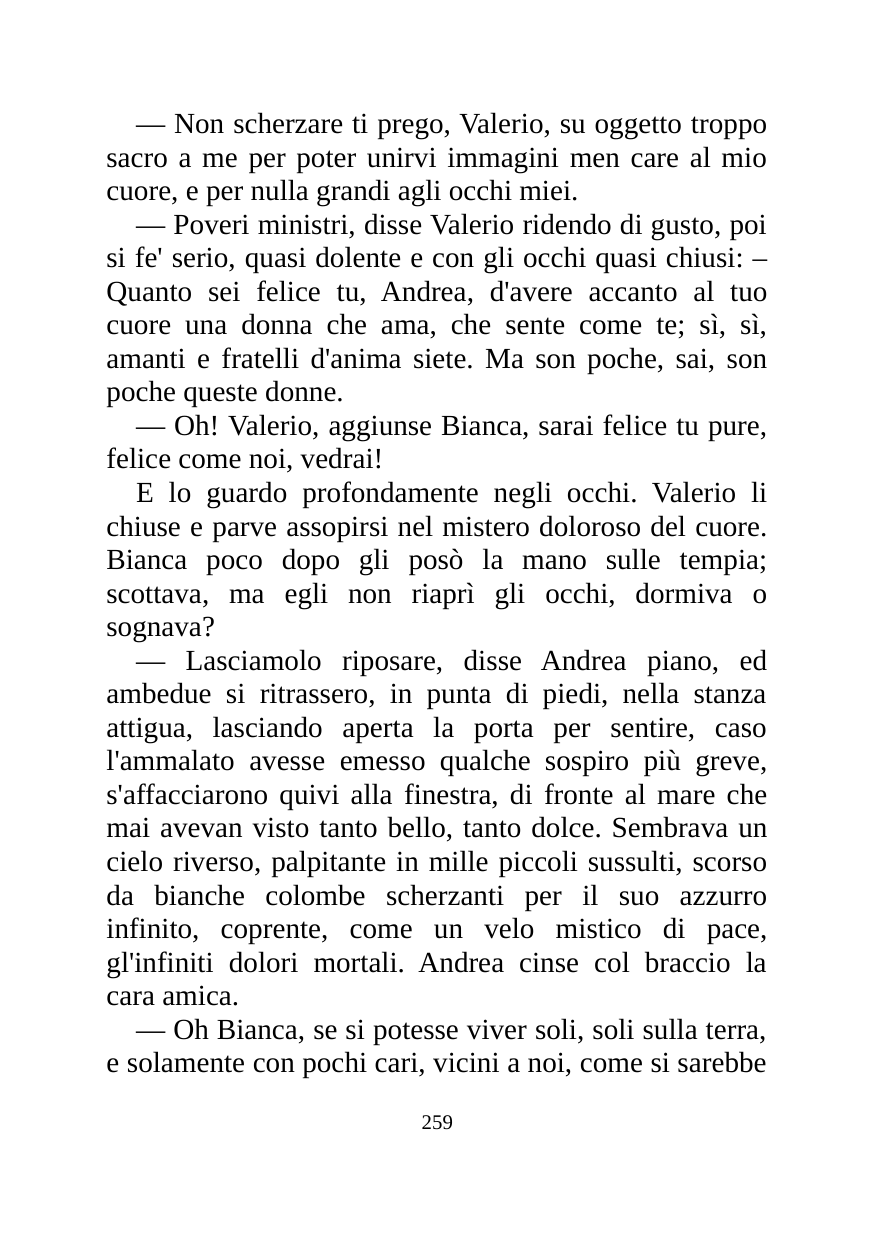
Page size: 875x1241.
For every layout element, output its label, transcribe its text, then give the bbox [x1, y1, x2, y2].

text — Lasciamolo riposare, disse Andrea piano, ed ambedue si ritrassero, in punta di piedi, nella stanza attigua, lasciando aperta la porta per sentire, caso l'ammalato avesse emesso qualche sospiro più greve, s'affacciarono quivi alla finestra, di fronte al mare che mai avevan visto tanto bello, tanto dolce. Sembrava un cielo riverso, palpitante in mille piccoli sussulti, scorso da bianche colombe scherzanti per il suo azzurro infinito, coprente, come un velo mistico di pace, gl'infiniti dolori mortali. Andrea cinse col braccio la cara amica. [106, 643, 768, 1012]
text E lo guardo profondamente negli occhi. Valerio li chiuse e parve assopirsi nel mistero doloroso del cuore. Bianca poco dopo gli posò la mano sulle tempia; scottava, ma egli non riaprì gli occhi, dormiva o sognava? [106, 475, 768, 643]
text — Oh! Valerio, aggiunse Bianca, sarai felice tu pure, felice come noi, vedrai! [106, 408, 768, 475]
text — Poveri ministri, disse Valerio ridendo di gusto, poi si fe' serio, quasi dolente e con gli occhi quasi chiusi: – Quanto sei felice tu, Andrea, d'avere accanto al tuo cuore una donna che ama, che sente come te; sì, sì, amanti e fratelli d'anima siete. Ma son poche, sai, son poche queste donne. [106, 207, 768, 408]
text — Non scherzare ti prego, Valerio, su oggetto troppo sacro a me per poter unirvi immagini men care al mio cuore, e per nulla grandi agli occhi miei. [106, 106, 768, 207]
text — Oh Bianca, se si potesse viver soli, soli sulla terra, e solamente con pochi cari, vicini a noi, come si sarebbe [106, 1012, 768, 1079]
